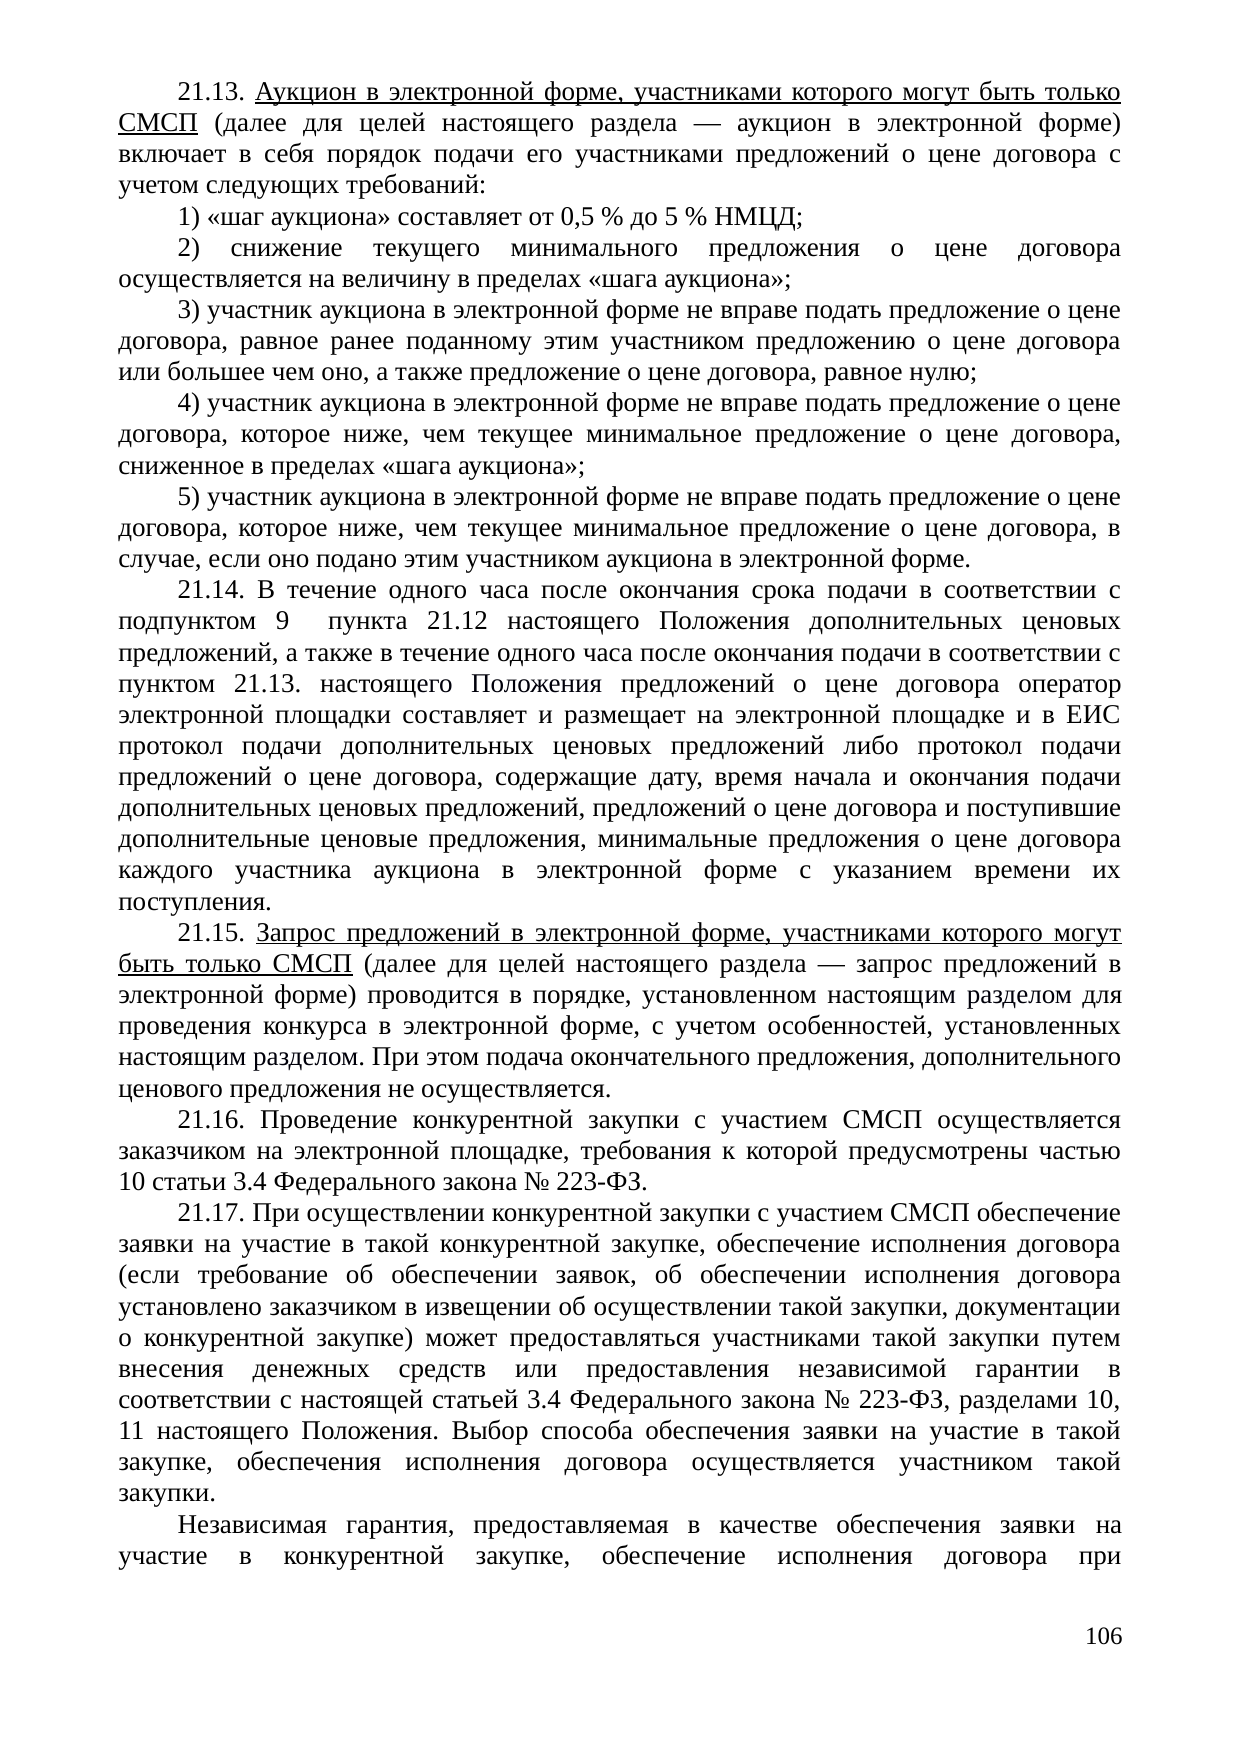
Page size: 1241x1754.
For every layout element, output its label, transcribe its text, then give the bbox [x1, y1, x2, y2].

text 21.16. Проведение конкурентной закупки с участием СМСП осуществляется заказчиком на электронной площадке, требования к которой предусмотрены частью 10 статьи 3.4 Федерального закона № 223-ФЗ. [118, 1103, 1122, 1196]
text 2) снижение текущего минимального предложения о цене договора осуществляется на величину в пределах «шага аукциона»; [118, 231, 1122, 293]
text 4) участник аукциона в электронной форме не вправе подать предложение о цене договора, которое ниже, чем текущее минимальное предложение о цене договора, сниженное в пределах «шага аукциона»; [118, 386, 1122, 480]
text 5) участник аукциона в электронной форме не вправе подать предложение о цене договора, которое ниже, чем текущее минимальное предложение о цене договора, в случае, если оно подано этим участником аукциона в электронной форме. [118, 480, 1122, 573]
text 21.15. Запрос предложений в электронной форме, участниками которого могут быть только СМСП (далее для целей настоящего раздела — запрос предложений в электронной форме) проводится в порядке, установленном настоящим разделом для проведения конкурса в электронной форме, с учетом особенностей, установленных настоящим разделом. При этом подача окончательного предложения, дополнительного ценового предложения не осуществляется. [118, 916, 1122, 1103]
text 21.14. В течение одного часа после окончания срока подачи в соответствии с подпунктом 9 пункта 21.12 настоящего Положения дополнительных ценовых предложений, а также в течение одного часа после окончания подачи в соответствии с пунктом 21.13. настоящего Положения предложений о цене договора оператор электронной площадки составляет и размещает на электронной площадке и в ЕИС протокол подачи дополнительных ценовых предложений либо протокол подачи предложений о цене договора, содержащие дату, время начала и окончания подачи дополнительных ценовых предложений, предложений о цене договора и поступившие дополнительные ценовые предложения, минимальные предложения о цене договора каждого участника аукциона в электронной форме с указанием времени их поступления. [118, 573, 1122, 916]
text 21.13. Аукцион в электронной форме, участниками которого могут быть только СМСП (далее для целей настоящего раздела — аукцион в электронной форме) включает в себя порядок подачи его участниками предложений о цене договора с учетом следующих требований: [118, 75, 1122, 199]
text 3) участник аукциона в электронной форме не вправе подать предложение о цене договора, равное ранее поданному этим участником предложению о цене договора или большее чем оно, а также предложение о цене договора, равное нулю; [118, 293, 1122, 386]
text 21.17. При осуществлении конкурентной закупки с участием СМСП обеспечение заявки на участие в такой конкурентной закупке, обеспечение исполнения договора (если требование об обеспечении заявок, об обеспечении исполнения договора установлено заказчиком в извещении об осуществлении такой закупки, документации о конкурентной закупке) может предоставляться участниками такой закупки путем внесения денежных средств или предоставления независимой гарантии в соответствии с настоящей статьей 3.4 Федерального закона № 223-ФЗ, разделами 10, 11 настоящего Положения. Выбор способа обеспечения заявки на участие в такой закупке, обеспечения исполнения договора осуществляется участником такой закупки. [118, 1196, 1122, 1508]
text Независимая гарантия, предоставляемая в качестве обеспечения заявки на участие в конкурентной закупке, обеспечение исполнения договора при [118, 1508, 1122, 1570]
text 1) «шаг аукциона» составляет от 0,5 % до 5 % НМЦД; [118, 199, 1122, 231]
